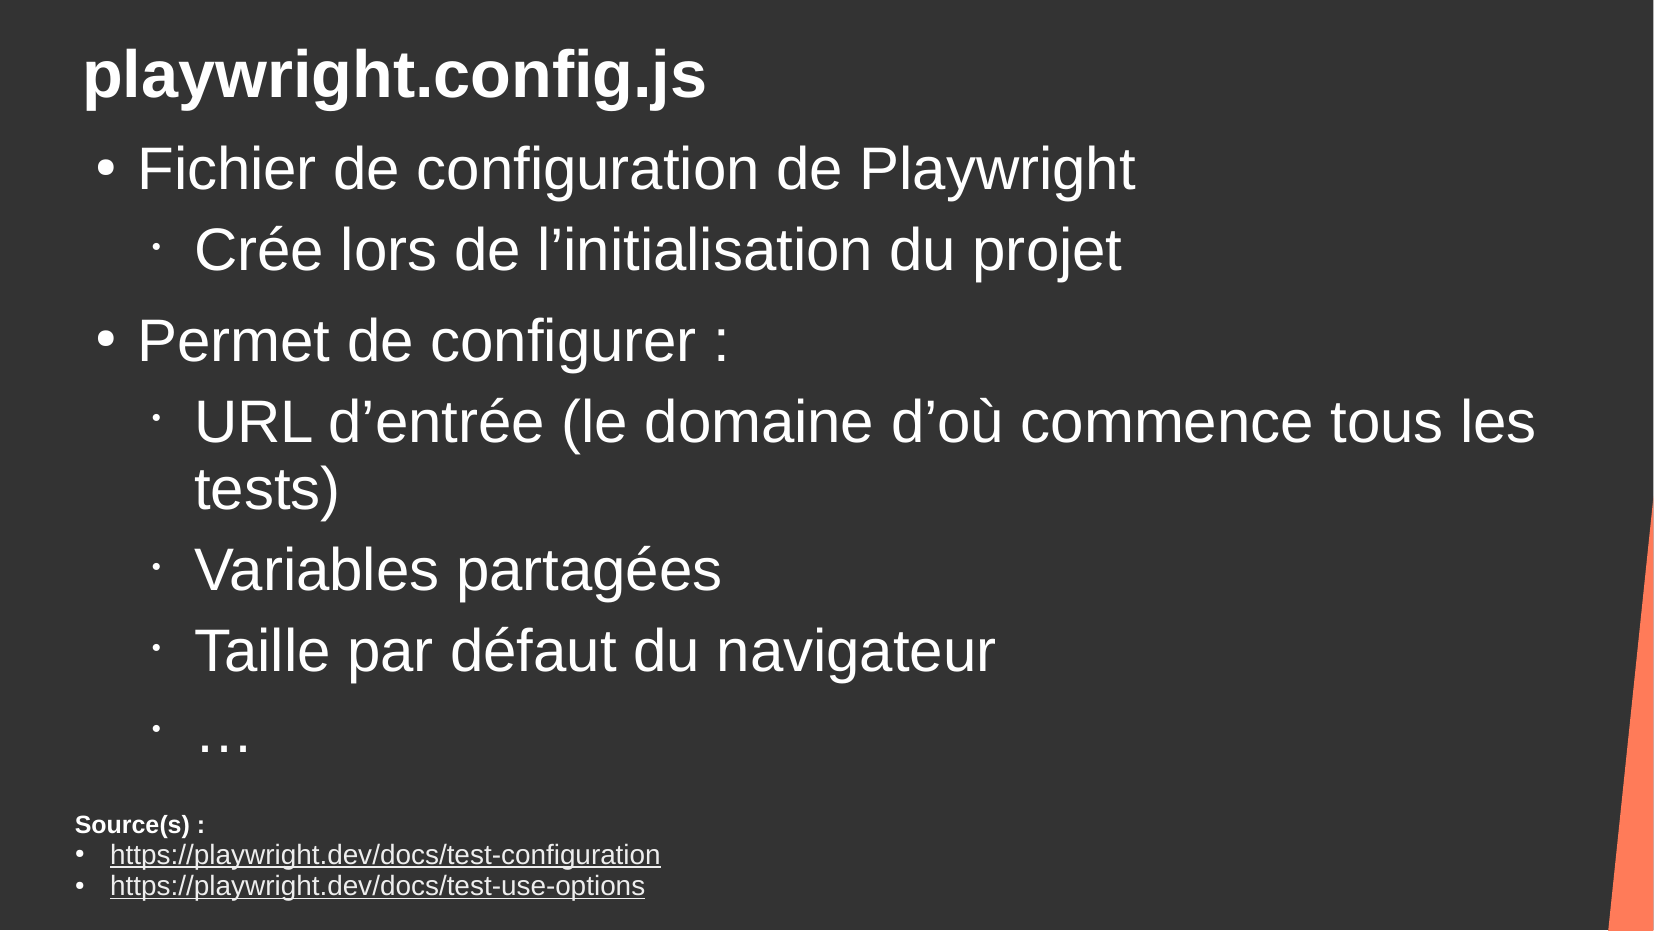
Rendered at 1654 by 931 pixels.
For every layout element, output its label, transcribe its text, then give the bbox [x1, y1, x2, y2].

text_box Source(s) : https://playwright.dev/docs/test-configuration https://playwright.dev/docs/test-use-options [60, 803, 1546, 910]
title playwright.config.js [82, 37, 1004, 119]
text_box [1608, 491, 1654, 931]
list Fichier de configuration de Playwright Crée lors de l’initialisation du projet Permet de configurer : URL d’entrée (le domaine d’où commence tous les tests) Variables partagées Taille par défaut du navigateur … [80, 135, 1625, 768]
